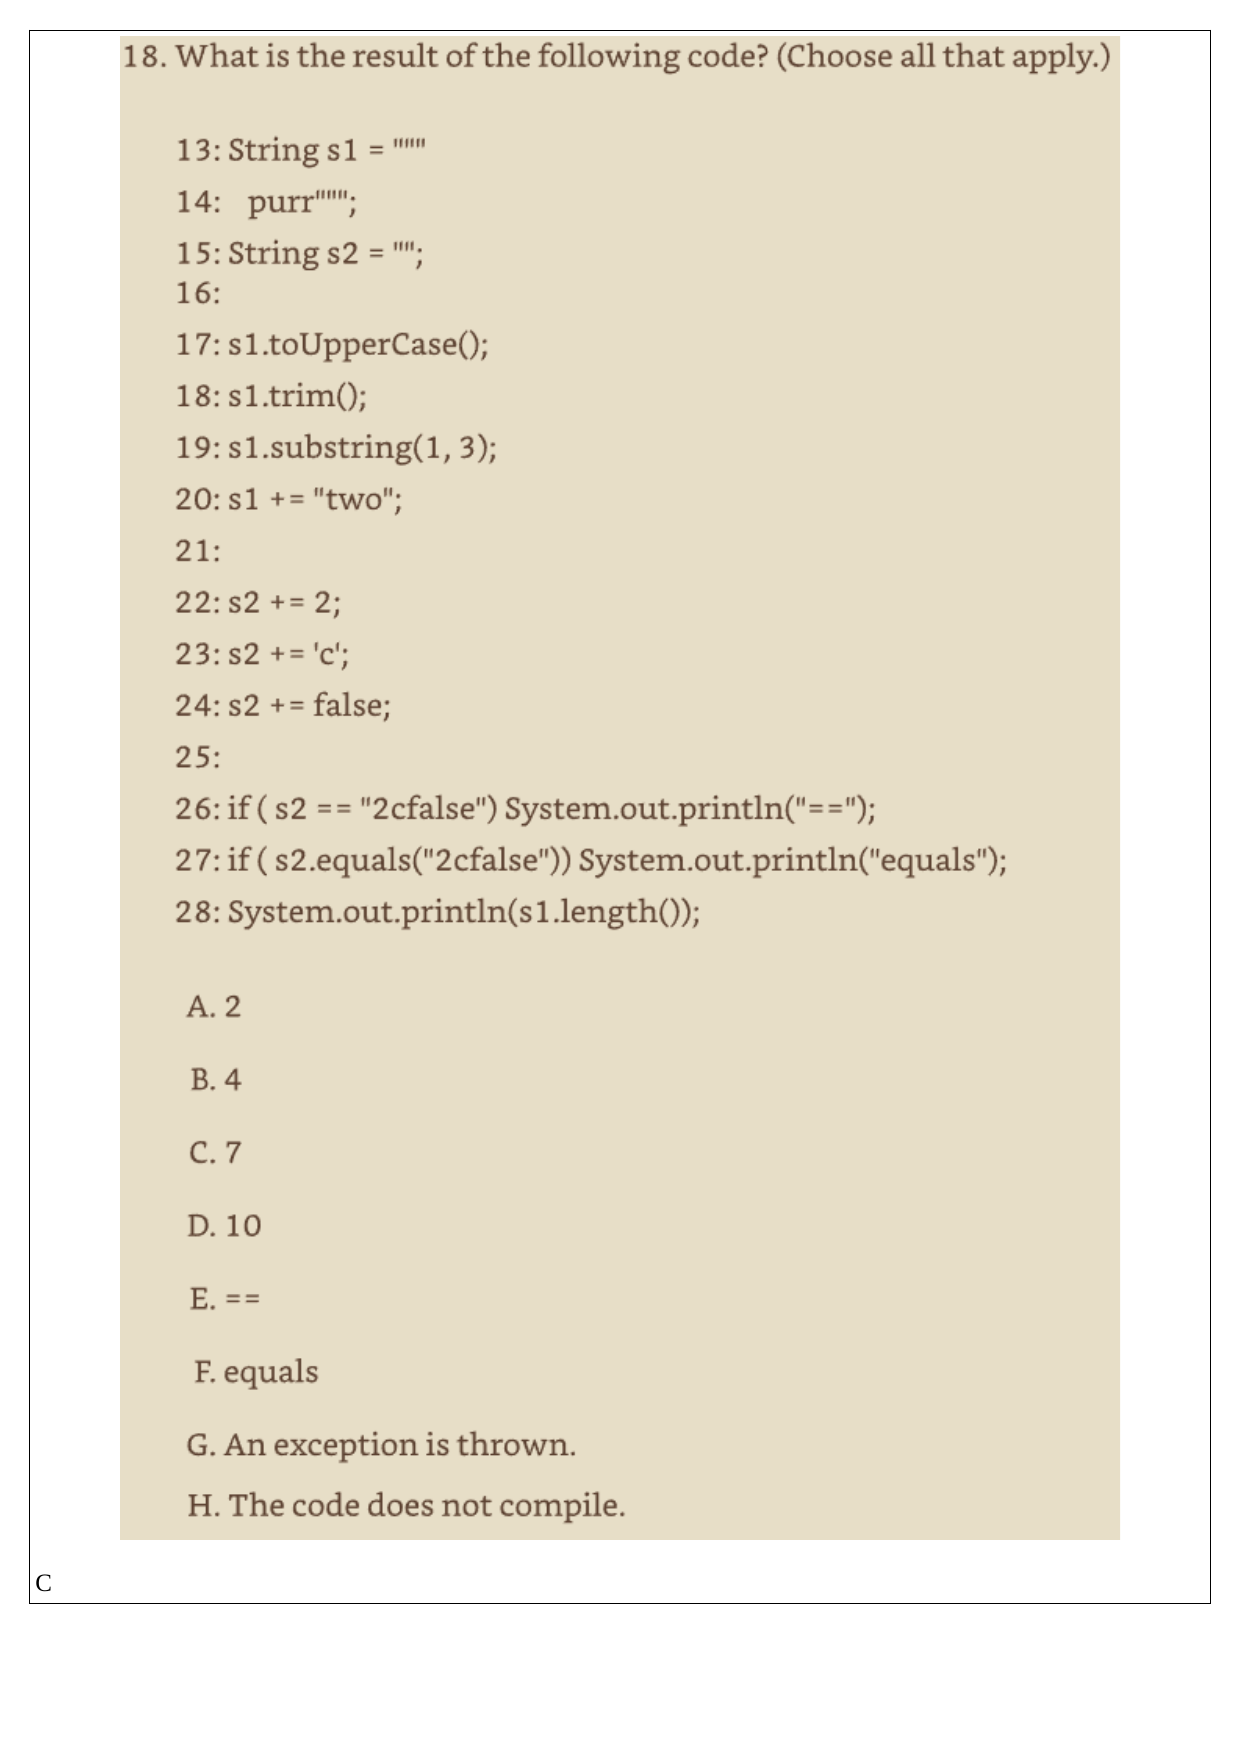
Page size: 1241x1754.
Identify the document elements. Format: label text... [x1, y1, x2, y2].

picture [120, 36, 1121, 1540]
table_cell C [30, 31, 1210, 1602]
